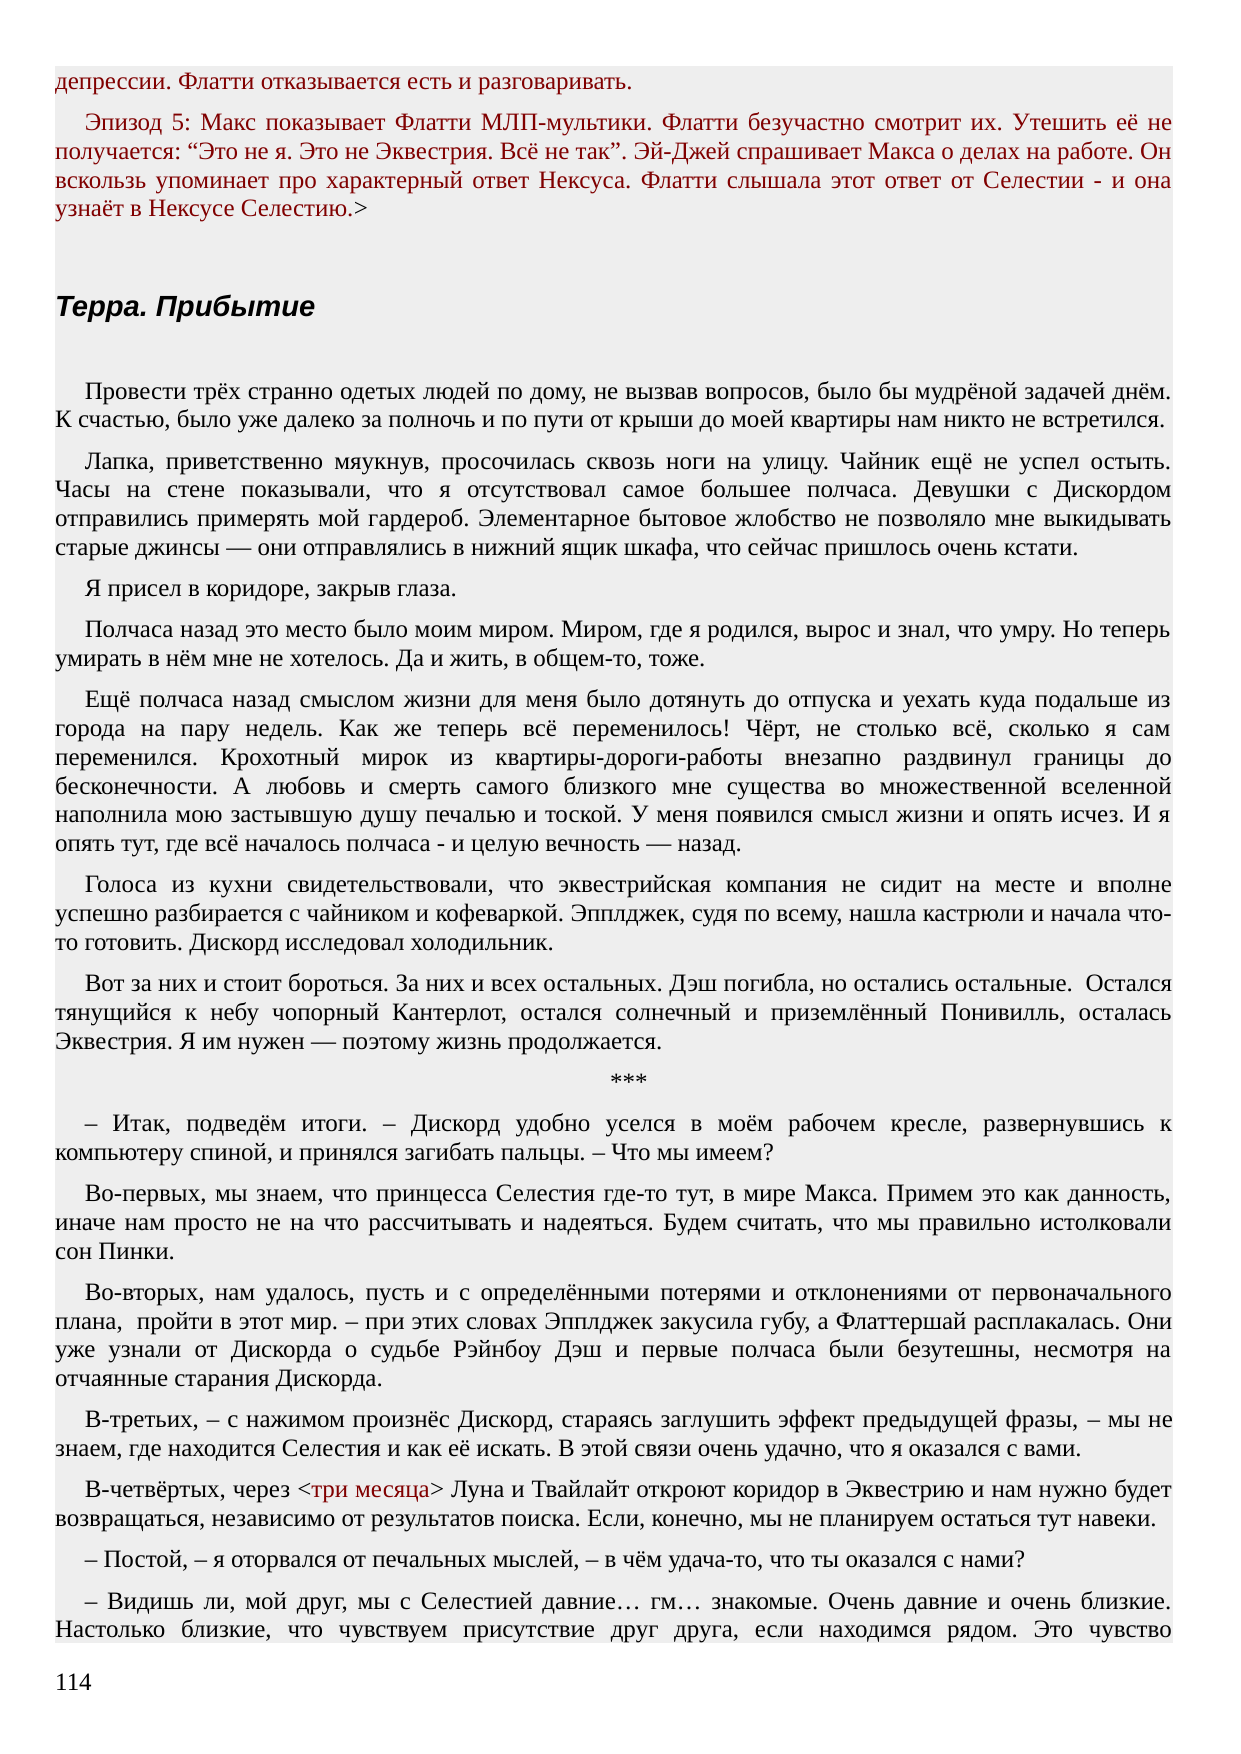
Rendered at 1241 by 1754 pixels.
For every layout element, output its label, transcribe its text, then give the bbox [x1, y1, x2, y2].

subtitle Терра. Прибытие [55, 288, 1173, 322]
text – Видишь ли, мой друг, мы с Селестией давние… гм… знакомые. Очень давние и очень близкие. Настолько близкие, что чувствуем присутствие друг друга, если находимся рядом. Это чувство [55, 1586, 1173, 1643]
text В-третьих, – с нажимом произнёс Дискорд, стараясь заглушить эффект предыдущей фразы, – мы не знаем, где находится Селестия и как её искать. В этой связи очень удачно, что я оказался с вами. [55, 1404, 1173, 1462]
text Во-вторых, нам удалось, пусть и с определёнными потерями и отклонениями от первоначального плана, пройти в этот мир. – при этих словах Эпплджек закусила губу, а Флаттершай расплакалась. Они уже узнали от Дискорда о судьбе Рэйнбоу Дэш и первые полчаса были безутешны, несмотря на отчаянные старания Дискорда. [55, 1277, 1173, 1392]
text – Итак, подведём итоги. – Дискорд удобно уселся в моём рабочем кресле, развернувшись к компьютеру спиной, и принялся загибать пальцы. – Что мы имеем? [55, 1108, 1173, 1166]
text Эпизод 5: Макс показывает Флатти МЛП-мультики. Флатти безучастно смотрит их. Утешить её не получается: “Это не я. Это не Эквестрия. Всё не так”. Эй-Джей спрашивает Макса о делах на работе. Он вскользь упоминает про характерный ответ Нексуса. Флатти слышала этот ответ от Селестии - и она узнаёт в Нексусе Селестию.> [55, 107, 1173, 222]
text Я присел в коридоре, закрыв глаза. [55, 573, 1173, 602]
text Провести трёх странно одетых людей по дому, не вызвав вопросов, было бы мудрёной задачей днём. К счастью, было уже далеко за полночь и по пути от крыши до моей квартиры нам никто не встретился. [55, 376, 1173, 433]
text депрессии. Флатти отказывается есть и разговаривать. [55, 66, 1173, 95]
text Вот за них и стоит бороться. За них и всех остальных. Дэш погибла, но остались остальные. Остался тянущийся к небу чопорный Кантерлот, остался солнечный и приземлённый Понивилль, осталась Эквестрия. Я им нужен — поэтому жизнь продолжается. [55, 968, 1173, 1054]
text Полчаса назад это место было моим миром. Миром, где я родился, вырос и знал, что умру. Но теперь умирать в нём мне не хотелось. Да и жить, в общем-то, тоже. [55, 614, 1173, 672]
text *** [55, 1067, 1173, 1096]
text – Постой, – я оторвался от печальных мыслей, – в чём удача-то, что ты оказался с нами? [55, 1544, 1173, 1573]
text В-четвёртых, через <три месяца> Луна и Твайлайт откроют коридор в Эквестрию и нам нужно будет возвращаться, независимо от результатов поиска. Если, конечно, мы не планируем остаться тут навеки. [55, 1474, 1173, 1532]
text Лапка, приветственно мяукнув, просочилась сквозь ноги на улицу. Чайник ещё не успел остыть. Часы на стене показывали, что я отсутствовал самое большее полчаса. Девушки с Дискордом отправились примерять мой гардероб. Элементарное бытовое жлобство не позволяло мне выкидывать старые джинсы — они отправлялись в нижний ящик шкафа, что сейчас пришлось очень кстати. [55, 446, 1173, 561]
text Голоса из кухни свидетельствовали, что эквестрийская компания не сидит на месте и вполне успешно разбирается с чайником и кофеваркой. Эпплджек, судя по всему, нашла кастрюли и начала что-то готовить. Дискорд исследовал холодильник. [55, 869, 1173, 956]
text Во-первых, мы знаем, что принцесса Селестия где-то тут, в мире Макса. Примем это как данность, иначе нам просто не на что рассчитывать и надеяться. Будем считать, что мы правильно истолковали сон Пинки. [55, 1178, 1173, 1264]
text Ещё полчаса назад смыслом жизни для меня было дотянуть до отпуска и уехать куда подальше из города на пару недель. Как же теперь всё переменилось! Чёрт, не столько всё, сколько я сам переменился. Крохотный мирок из квартиры-дороги-работы внезапно раздвинул границы до бесконечности. А любовь и смерть самого близкого мне существа во множественной вселенной наполнила мою застывшую душу печалью и тоской. У меня появился смысл жизни и опять исчез. И я опять тут, где всё началось полчаса - и целую вечность — назад. [55, 684, 1173, 857]
